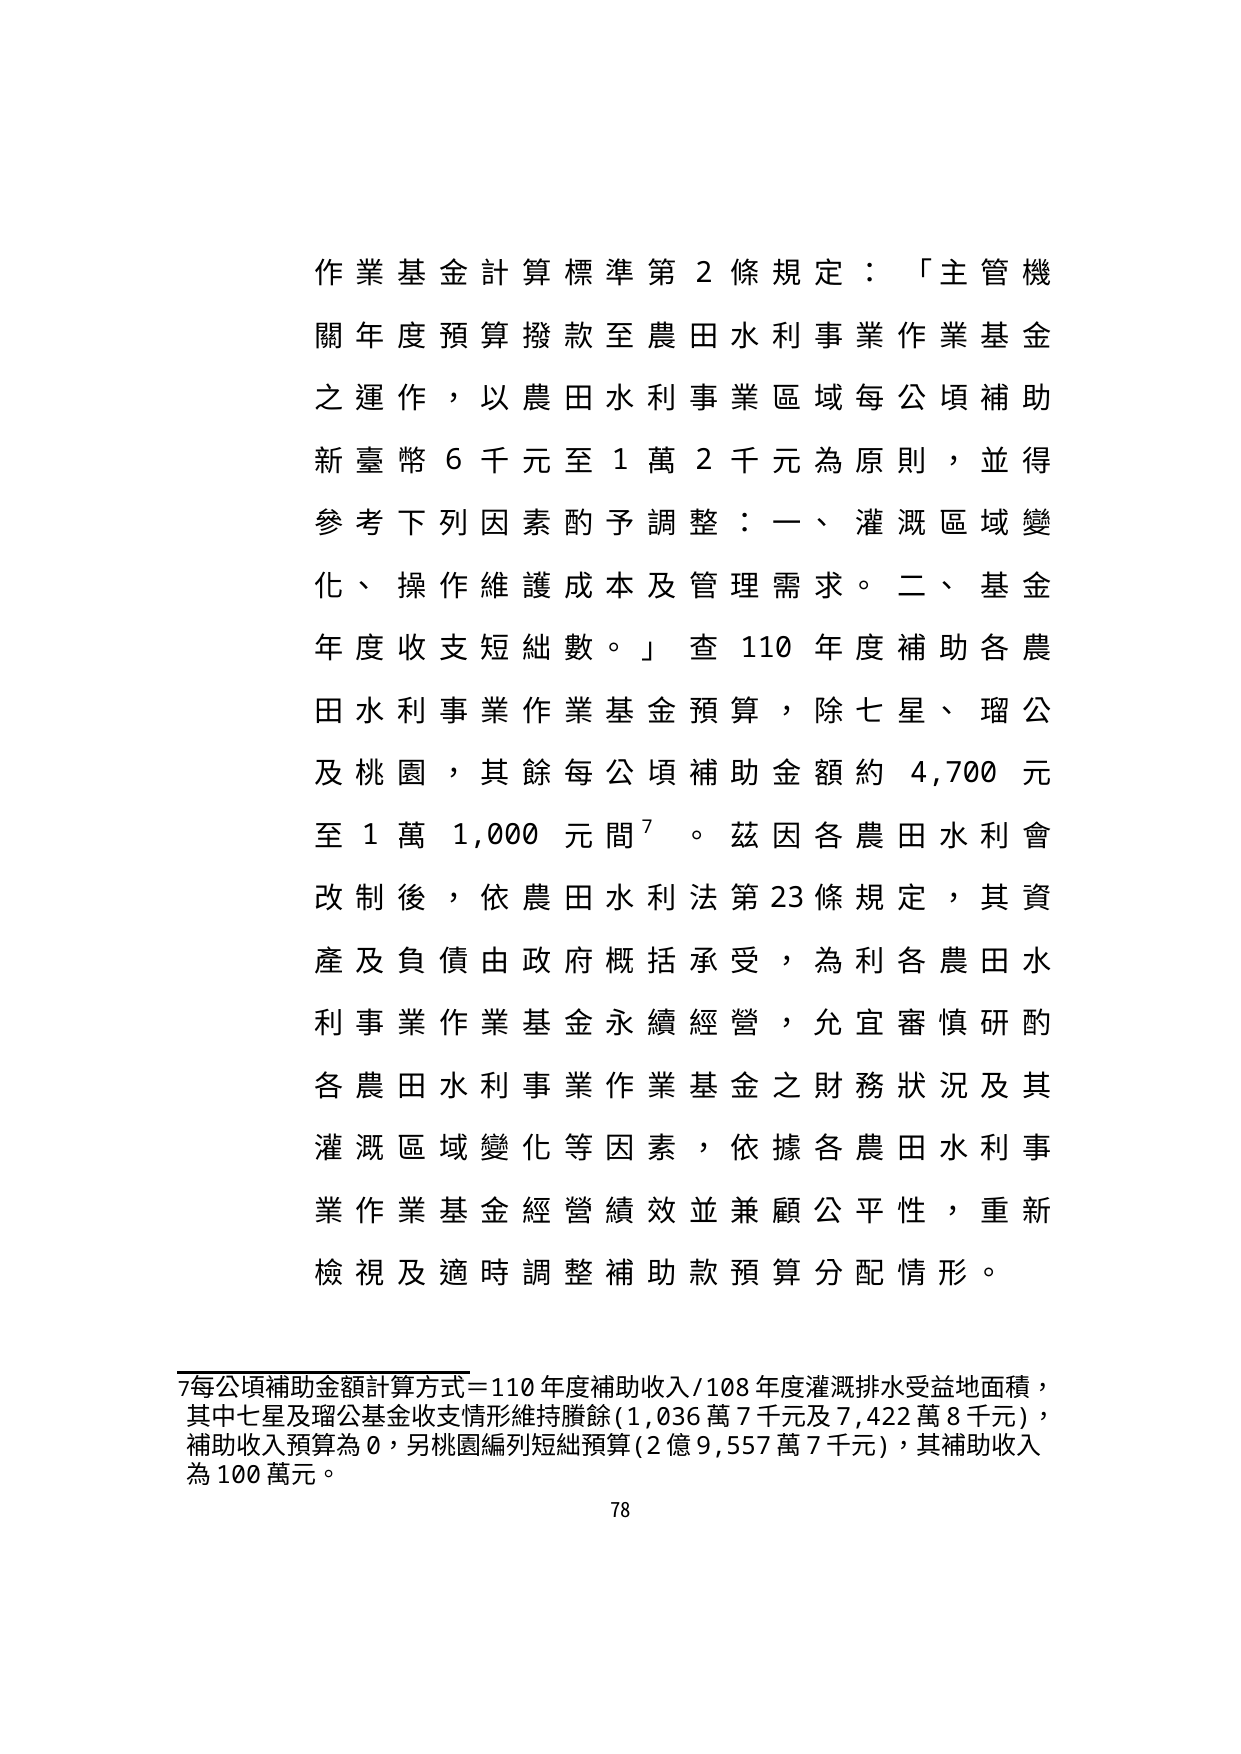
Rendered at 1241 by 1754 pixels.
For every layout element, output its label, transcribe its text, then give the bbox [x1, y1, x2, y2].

text 作業基金計算標準第2條規定：「主管機關年度預算撥款至農田水利事業作業基金之運作，以農田水利事業區域每公頃補助新臺幣6千元至1萬2千元為原則，並得參考下列因素酌予調整：一、灌溉區域變化、操作維護成本及管理需求。二、基金年度收支短絀數。」查110年度補助各農田水利事業作業基金預算，除七星、瑠公及桃園，其餘每公頃補助金額約4,700元至1萬1,000元間。茲因各農田水利會改制後，依農田水利法第23條規定，其資產及負債由政府概括承受，為利各農田水利事業作業基金永續經營，允宜審慎研酌各農田水利事業作業基金之財務狀況及其灌溉區域變化等因素，依據各農田水利事業作業基金經營績效並兼顧公平性，重新檢視及適時調整補助款預算分配情形。 [271, 229, 1058, 1292]
text 每公頃補助金額計算方式＝110年度補助收入/108年度灌溉排水受益地面積，其中七星及瑠公基金收支情形維持賸餘(1,036萬7千元及7,422萬8千元)，補助收入預算為0，另桃園編列短絀預算(2億9,557萬7千元)，其補助收入為100萬元。 [177, 1373, 1063, 1489]
